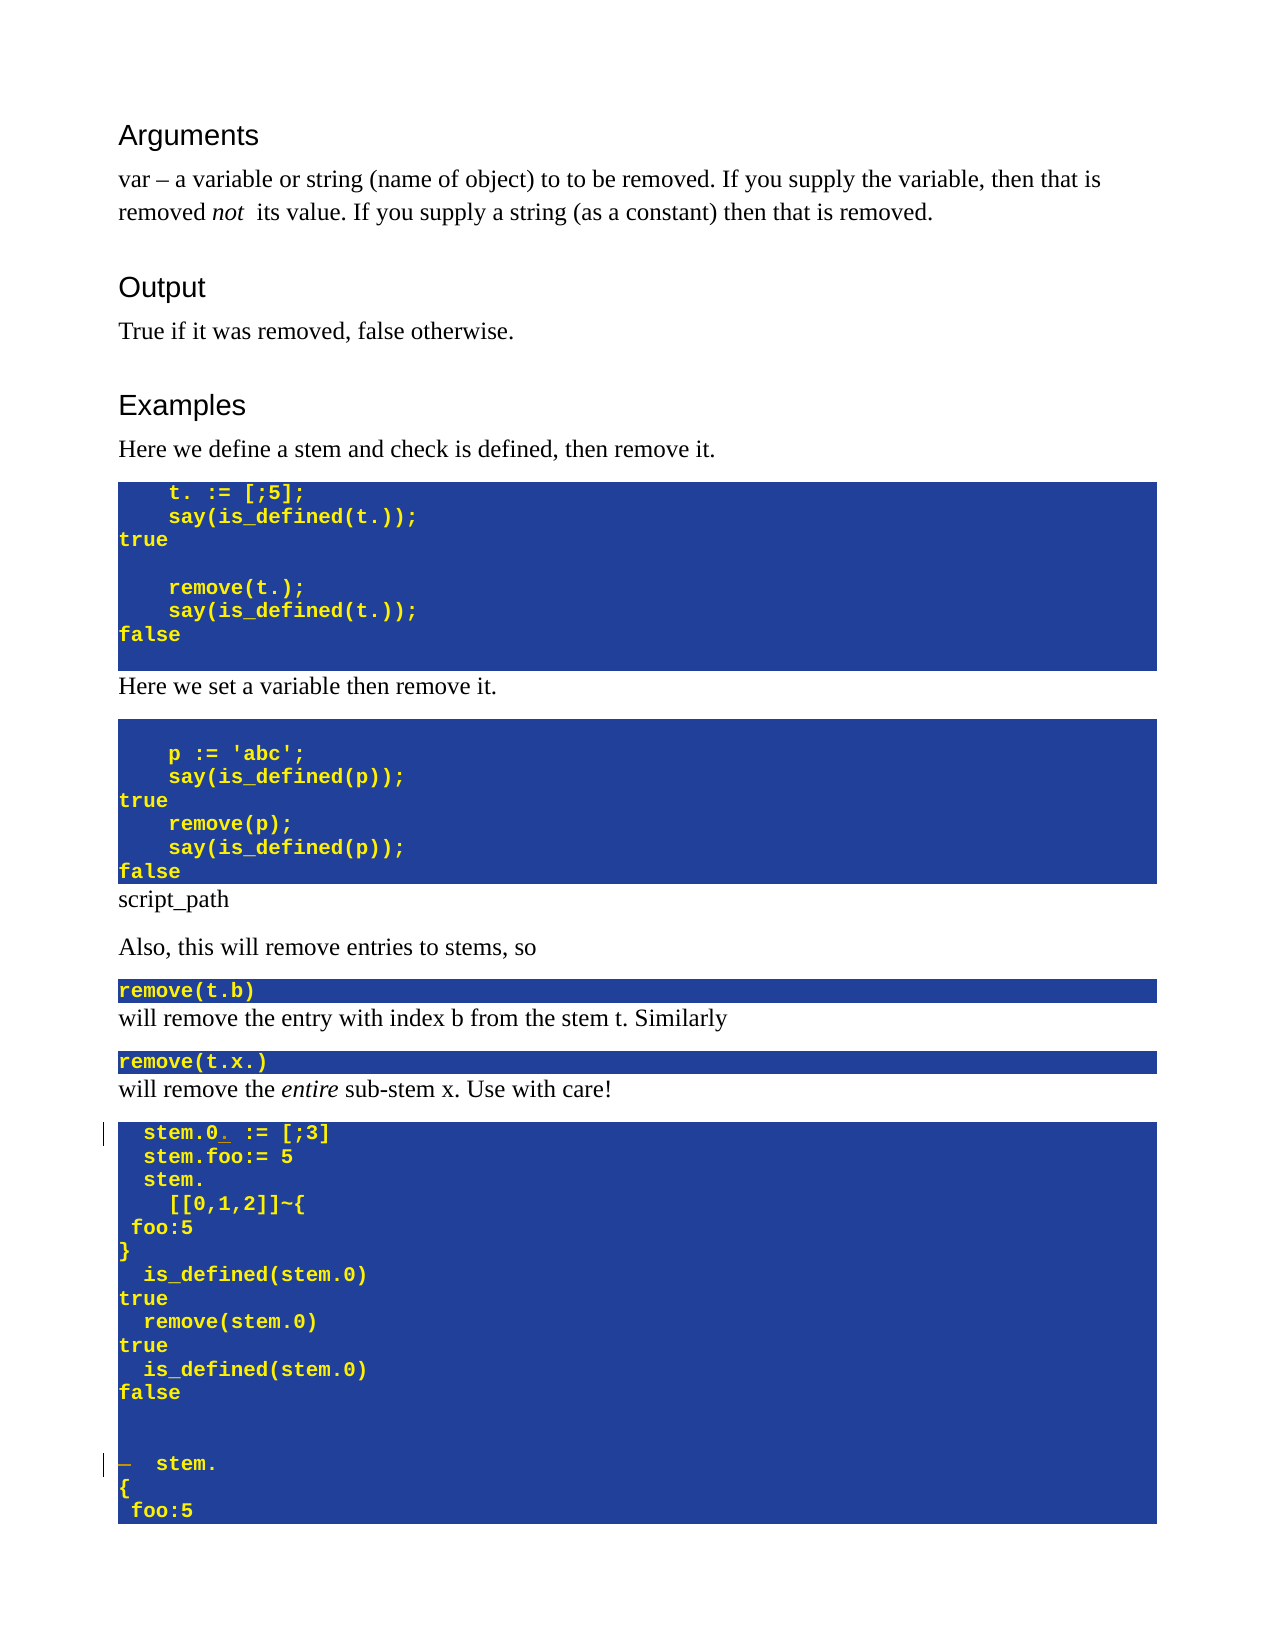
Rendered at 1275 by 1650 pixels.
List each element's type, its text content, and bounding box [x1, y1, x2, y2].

text var – a variable or string (name of object) to to be removed. If you supply the variable, then that is removed not its value. If you supply a string (as a constant) then that is removed. [118, 164, 1157, 226]
text Here we set a variable then remove it. [118, 671, 1157, 700]
text script_path [118, 884, 1157, 913]
text say(is_defined(t.)); [118, 506, 1157, 529]
text remove(t.b) [118, 979, 1157, 1003]
text say(is_defined(p)); [118, 837, 1157, 861]
text } [118, 1240, 1157, 1264]
text stem. [118, 1169, 1157, 1193]
subtitle Output [118, 270, 1157, 303]
text false [118, 861, 1157, 884]
text remove(t.); [118, 577, 1157, 600]
text true [118, 1288, 1157, 1311]
subtitle Examples [118, 388, 1157, 422]
text say(is_defined(t.)); [118, 600, 1157, 624]
text { [118, 1477, 1157, 1500]
text will remove the entry with index b from the stem t. Similarly [118, 1003, 1157, 1032]
text true [118, 529, 1157, 553]
subtitle Arguments [118, 118, 1157, 152]
text say(is_defined(p)); [118, 766, 1157, 790]
text Also, this will remove entries to stems, so [118, 932, 1157, 961]
text Here we define a stem and check is defined, then remove it. [118, 434, 1157, 463]
text true [118, 1335, 1157, 1358]
text remove(stem.0) [118, 1311, 1157, 1335]
text p := 'abc'; [118, 742, 1157, 766]
text stem.0. := [;3] [118, 1122, 1157, 1146]
text is_defined(stem.0) [118, 1358, 1157, 1382]
text false [118, 624, 1157, 648]
text remove(t.x.) [118, 1051, 1157, 1074]
text foo:5 [118, 1500, 1157, 1524]
text True if it was removed, false otherwise. [118, 316, 1157, 344]
text false [118, 1382, 1157, 1406]
text stem. [118, 1453, 1157, 1477]
text true [118, 790, 1157, 813]
text stem.foo:= 5 [118, 1146, 1157, 1169]
text [[0,1,2]]~{ [118, 1193, 1157, 1217]
text is_defined(stem.0) [118, 1264, 1157, 1288]
text t. := [;5]; [118, 482, 1157, 506]
text foo:5 [118, 1217, 1157, 1240]
text will remove the entire sub-stem x. Use with care! [118, 1074, 1157, 1103]
text remove(p); [118, 813, 1157, 837]
